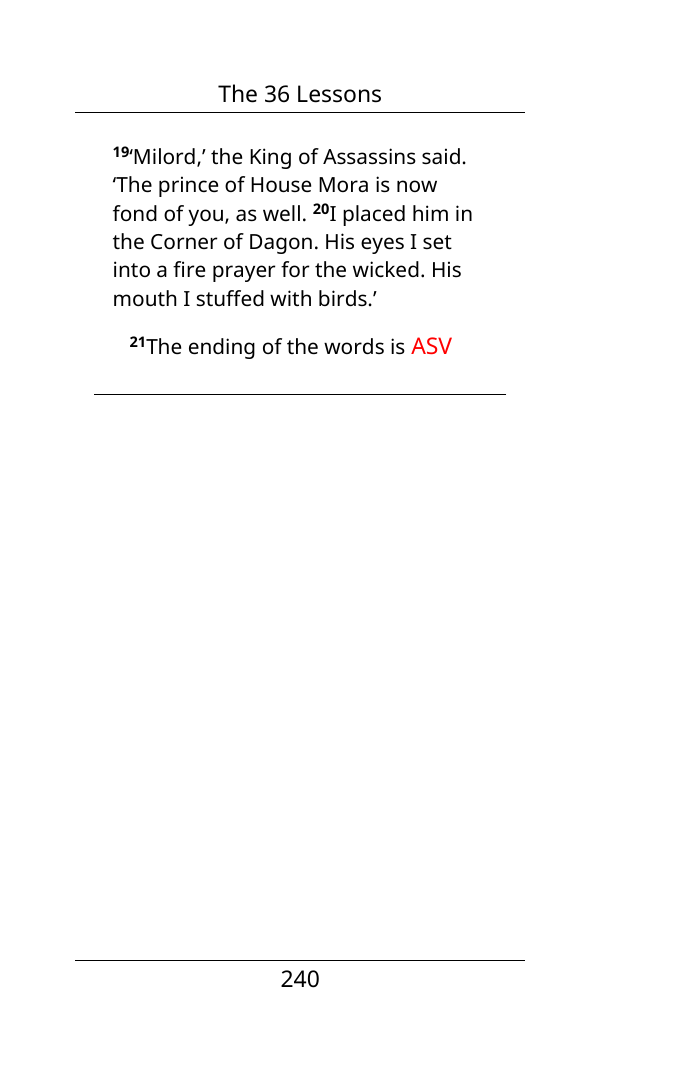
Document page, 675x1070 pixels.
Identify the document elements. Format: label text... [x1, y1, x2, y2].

text 19‘Milord,’ the King of Assassins said. ‘The prince of House Mora is now fond of you, as well. 20I placed him in the Corner of Dagon. His eyes I set into a fire prayer for the wicked. His mouth I stuffed with birds.’ [112, 142, 487, 312]
text 21The ending of the words is ASV [75, 329, 506, 361]
